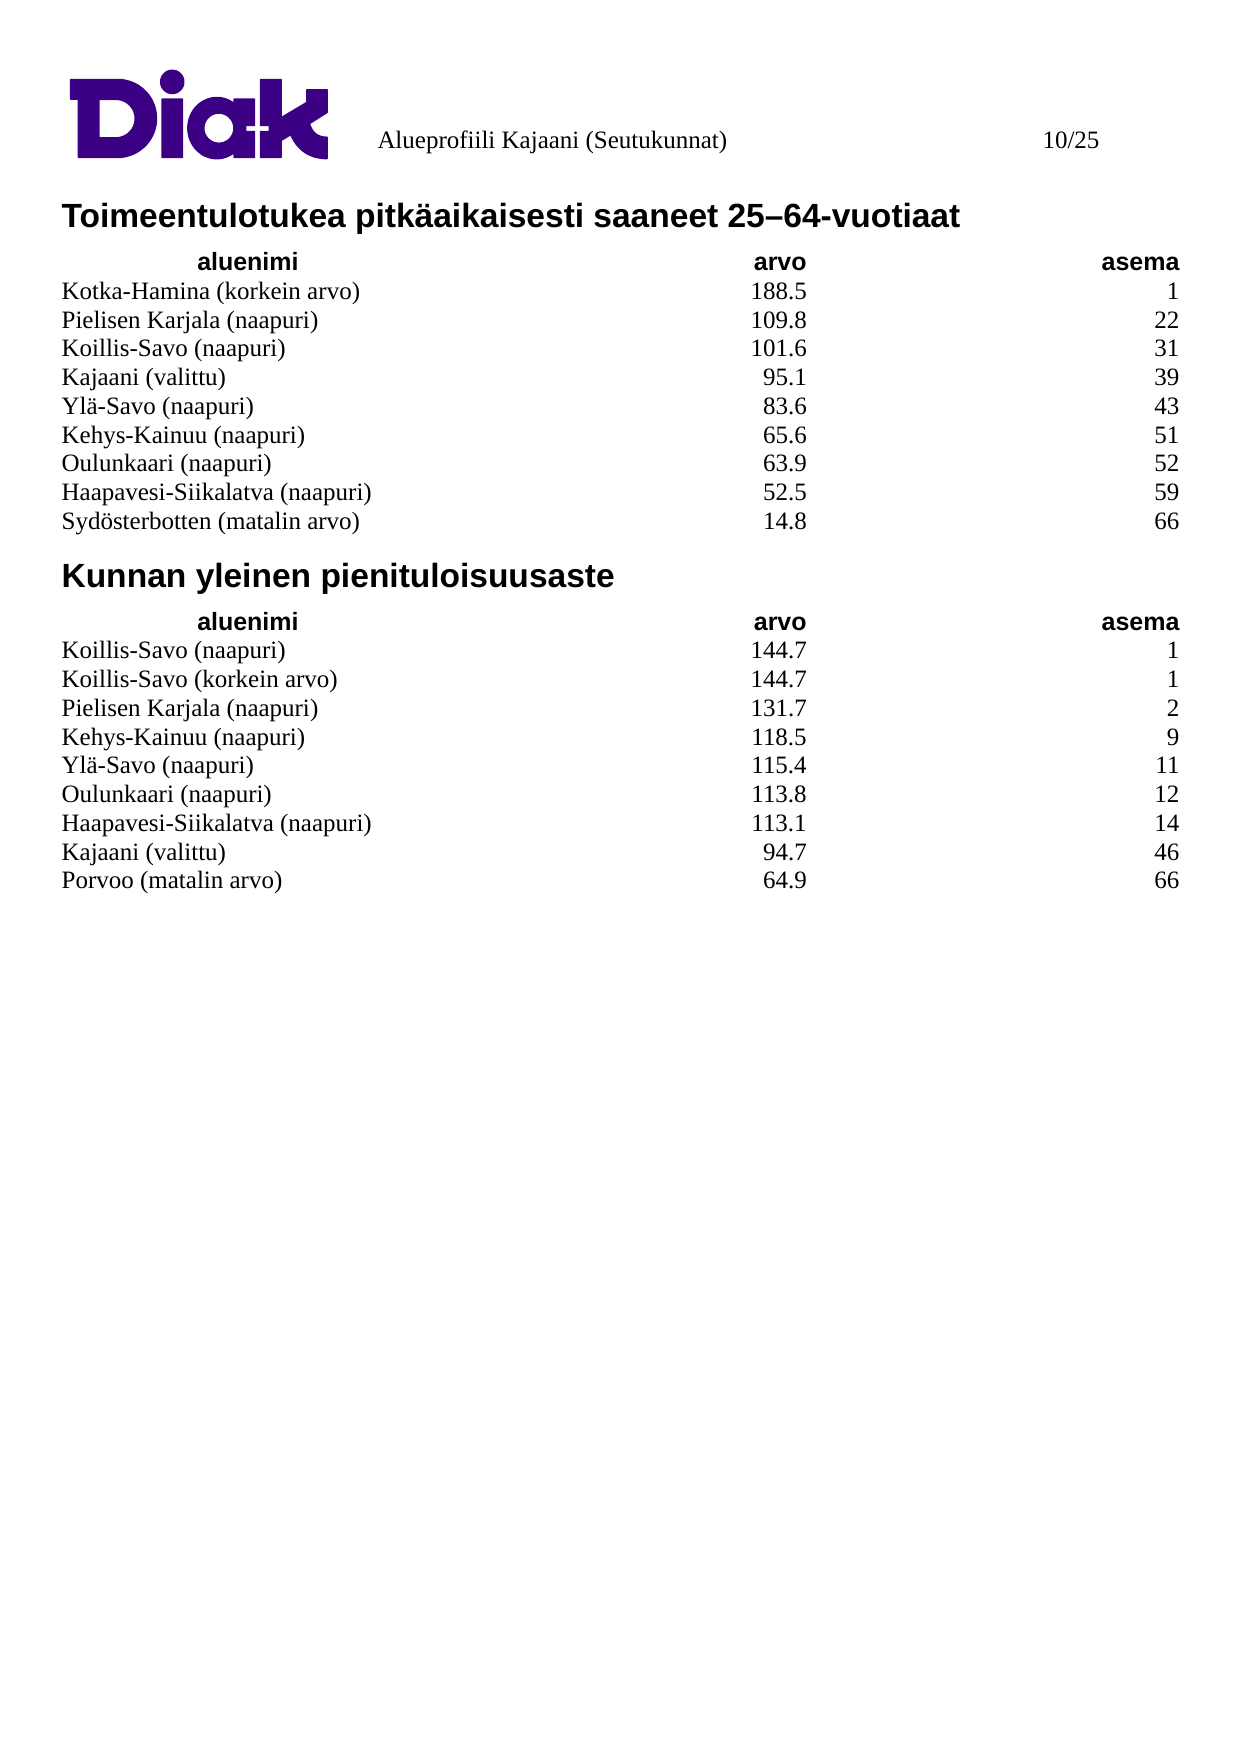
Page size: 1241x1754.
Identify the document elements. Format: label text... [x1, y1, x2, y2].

table_cell Pielisen Karjala (naapuri) [61, 693, 434, 722]
table_cell 115.4 [434, 751, 806, 779]
table_cell 65.6 [434, 420, 806, 448]
table_cell Sydösterbotten (matalin arvo) [61, 506, 434, 535]
table_cell 109.8 [434, 305, 806, 333]
table_cell Haapavesi-Siikalatva (naapuri) [61, 808, 434, 837]
table_cell Oulunkaari (naapuri) [61, 779, 434, 808]
table_cell 1 [806, 636, 1179, 664]
table_cell 9 [806, 722, 1179, 751]
table_cell 66 [806, 506, 1179, 535]
table_cell Ylä-Savo (naapuri) [61, 751, 434, 779]
table_cell 14 [806, 808, 1179, 837]
table_cell 14.8 [434, 506, 806, 535]
subtitle Kunnan yleinen pienituloisuusaste [61, 556, 1179, 594]
table_cell 1 [806, 276, 1179, 305]
subtitle Toimeentulotukea pitkäaikaisesti saaneet 25–64-vuotiaat [61, 196, 1179, 235]
table_cell 113.8 [434, 779, 806, 808]
table_header asema [806, 607, 1179, 636]
table_cell 46 [806, 837, 1179, 866]
table_cell 59 [806, 477, 1179, 506]
table_cell 2 [806, 693, 1179, 722]
table_header aluenimi [61, 247, 434, 276]
table_cell Porvoo (matalin arvo) [61, 866, 434, 894]
table_cell 94.7 [434, 837, 806, 866]
table_cell 101.6 [434, 334, 806, 362]
table_cell Koillis-Savo (naapuri) [61, 334, 434, 362]
table_cell 118.5 [434, 722, 806, 751]
table_cell Haapavesi-Siikalatva (naapuri) [61, 477, 434, 506]
table_cell 39 [806, 362, 1179, 391]
table_header asema [806, 247, 1179, 276]
table_cell 144.7 [434, 636, 806, 664]
table_cell Kehys-Kainuu (naapuri) [61, 420, 434, 448]
table_cell 64.9 [434, 866, 806, 894]
table_cell 131.7 [434, 693, 806, 722]
table_cell 1 [806, 664, 1179, 693]
table_cell 95.1 [434, 362, 806, 391]
table_cell Kajaani (valittu) [61, 362, 434, 391]
table_header arvo [434, 607, 806, 636]
table_cell Koillis-Savo (korkein arvo) [61, 664, 434, 693]
table_cell 51 [806, 420, 1179, 448]
table_cell Pielisen Karjala (naapuri) [61, 305, 434, 333]
table_cell 43 [806, 391, 1179, 420]
table_cell Kehys-Kainuu (naapuri) [61, 722, 434, 751]
table_cell Kotka-Hamina (korkein arvo) [61, 276, 434, 305]
table_cell 83.6 [434, 391, 806, 420]
table_cell Kajaani (valittu) [61, 837, 434, 866]
table_cell 144.7 [434, 664, 806, 693]
table_header aluenimi [61, 607, 434, 636]
table_cell 31 [806, 334, 1179, 362]
table_cell 66 [806, 866, 1179, 894]
table_cell 52.5 [434, 477, 806, 506]
table_cell 63.9 [434, 449, 806, 477]
table_cell 52 [806, 449, 1179, 477]
table_cell Oulunkaari (naapuri) [61, 449, 434, 477]
table_cell 22 [806, 305, 1179, 333]
table_cell 12 [806, 779, 1179, 808]
table_cell 11 [806, 751, 1179, 779]
table_cell 113.1 [434, 808, 806, 837]
table_cell Koillis-Savo (naapuri) [61, 636, 434, 664]
table_cell Ylä-Savo (naapuri) [61, 391, 434, 420]
table_cell 188.5 [434, 276, 806, 305]
table_header arvo [434, 247, 806, 276]
